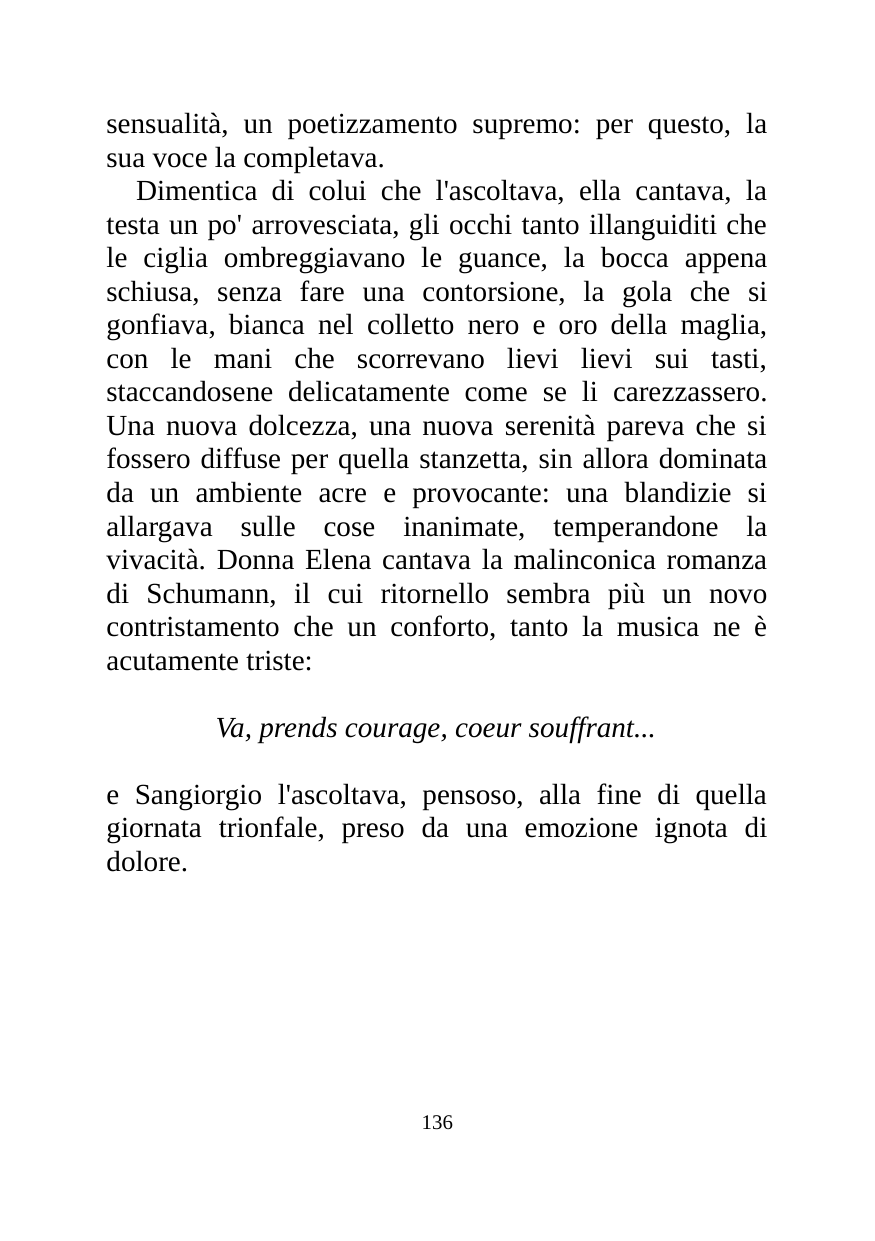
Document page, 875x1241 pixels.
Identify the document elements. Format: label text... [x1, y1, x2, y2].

text sensualità, un poetizzamento supremo: per questo, la sua voce la completava. [106, 106, 768, 173]
text Va, prends courage, coeur souffrant... [106, 710, 768, 743]
text Dimentica di colui che l'ascoltava, ella cantava, la testa un po' arrovesciata, gli occhi tanto illanguiditi che le ciglia ombreggiavano le guance, la bocca appena schiusa, senza fare una contorsione, la gola che si gonfiava, bianca nel colletto nero e oro della maglia, con le mani che scorrevano lievi lievi sui tasti, staccandosene delicatamente come se li carezzassero. Una nuova dolcezza, una nuova serenità pareva che si fossero diffuse per quella stanzetta, sin allora dominata da un ambiente acre e provocante: una blandizie si allargava sulle cose inanimate, temperandone la vivacità. Donna Elena cantava la malinconica romanza di Schumann, il cui ritornello sembra più un novo contristamento che un conforto, tanto la musica ne è acutamente triste: [106, 173, 768, 676]
text e Sangiorgio l'ascoltava, pensoso, alla fine di quella giornata trionfale, preso da una emozione ignota di dolore. [106, 777, 768, 878]
